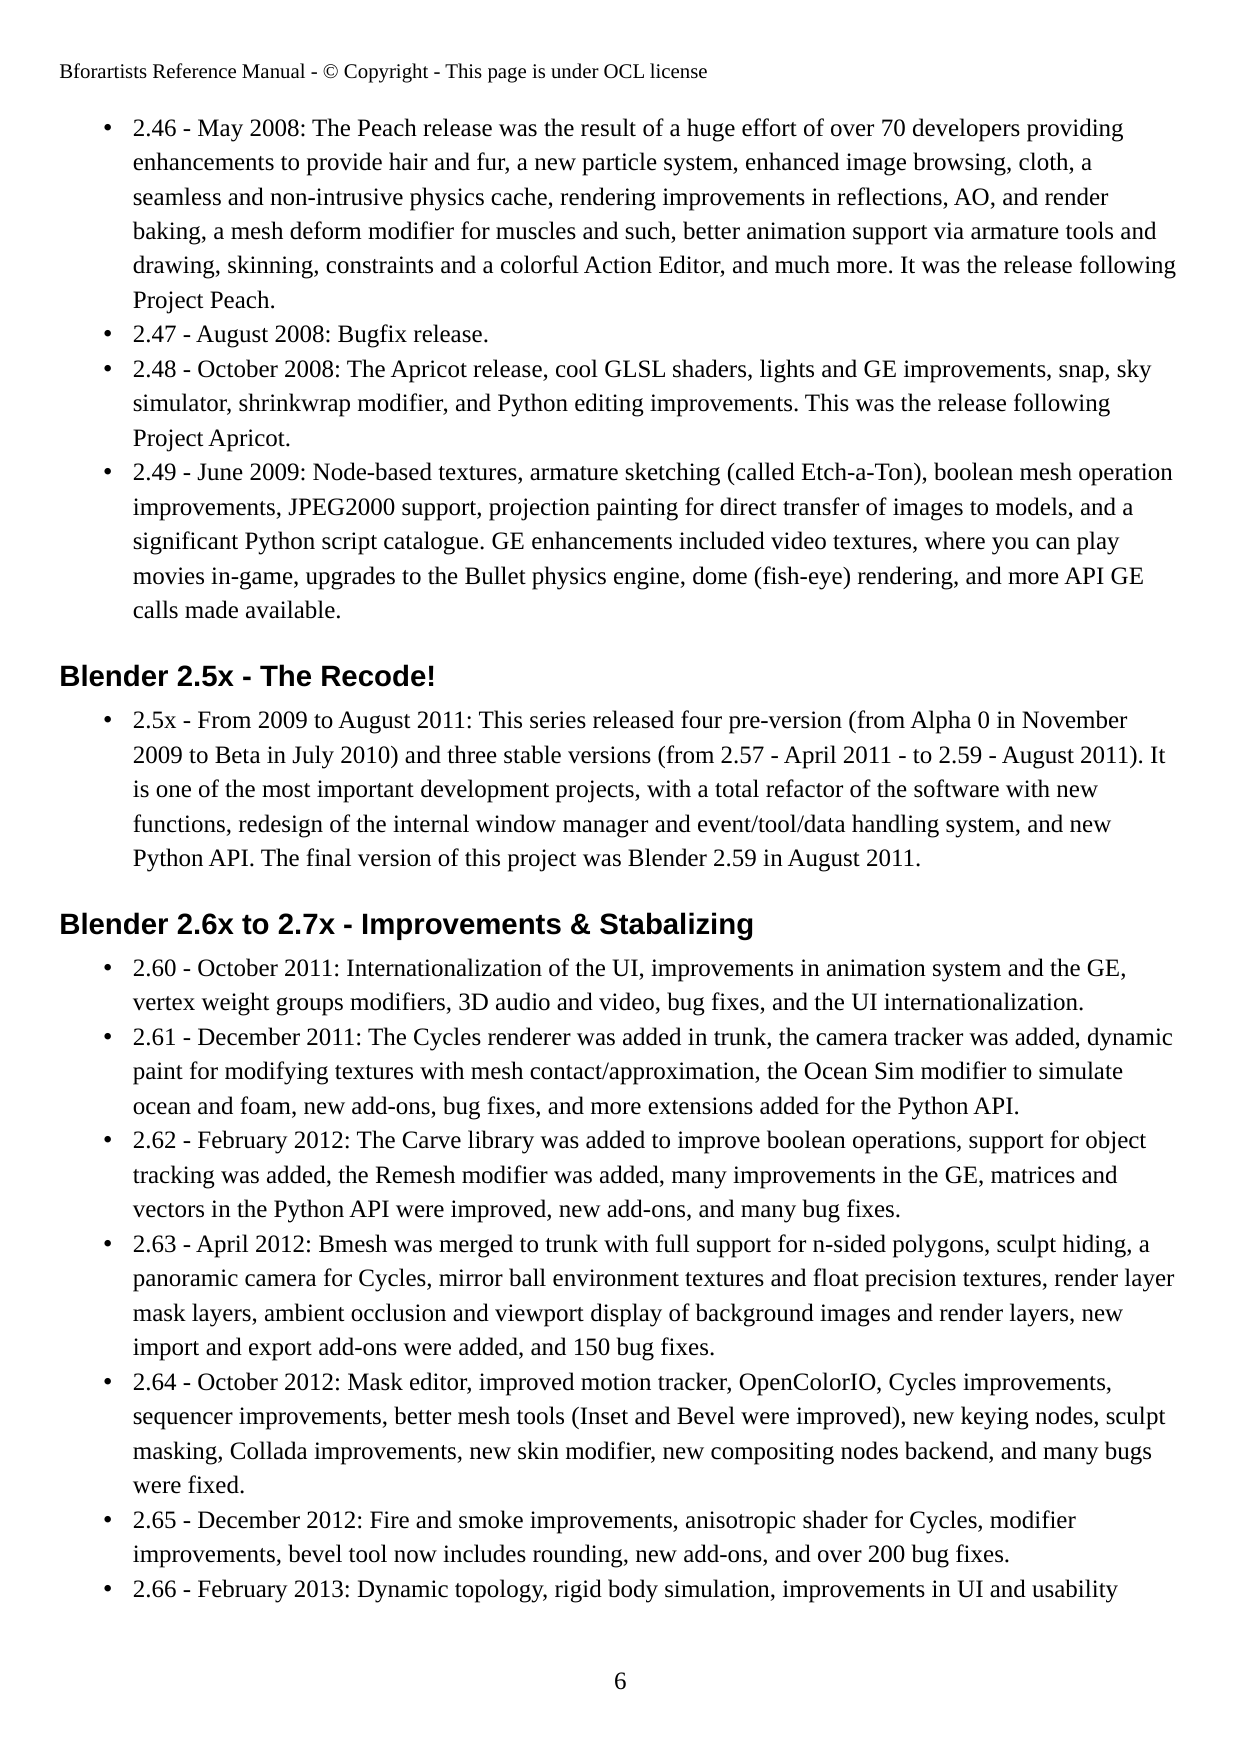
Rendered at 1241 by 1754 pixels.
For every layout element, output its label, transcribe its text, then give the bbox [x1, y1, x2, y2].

subtitle Blender 2.5x - The Recode! [59, 659, 1181, 693]
list 2.49 - June 2009: Node-based textures, armature sketching (called Etch-a-Ton), boolean mesh operation improvements, JPEG2000 support, projection painting for direct transfer of images to models, and a significant Python script catalogue. GE enhancements included video textures, where you can play movies in-game, upgrades to the Bullet physics engine, dome (fish-eye) rendering, and more API GE calls made available. [103, 457, 1181, 624]
list 2.64 - October 2012: Mask editor, improved motion tracker, OpenColorIO, Cycles improvements, sequencer improvements, better mesh tools (Inset and Bevel were improved), new keying nodes, sculpt masking, Collada improvements, new skin modifier, new compositing nodes backend, and many bugs were fixed. [103, 1367, 1181, 1499]
list 2.46 - May 2008: The Peach release was the result of a huge effort of over 70 developers providing enhancements to provide hair and fur, a new particle system, enhanced image browsing, cloth, a seamless and non-intrusive physics cache, rendering improvements in reflections, AO, and render baking, a mesh deform modifier for muscles and such, better animation support via armature tools and drawing, skinning, constraints and a colorful Action Editor, and much more. It was the release following Project Peach. [103, 113, 1181, 314]
subtitle Blender 2.6x to 2.7x - Improvements & Stabalizing [59, 907, 1181, 941]
list 2.60 - October 2011: Internationalization of the UI, improvements in animation system and the GE, vertex weight groups modifiers, 3D audio and video, bug fixes, and the UI internationalization. [103, 953, 1181, 1016]
list 2.48 - October 2008: The Apricot release, cool GLSL shaders, lights and GE improvements, snap, sky simulator, shrinkwrap modifier, and Python editing improvements. This was the release following Project Apricot. [103, 354, 1181, 452]
list 2.61 - December 2011: The Cycles renderer was added in trunk, the camera tracker was added, dynamic paint for modifying textures with mesh contact/approximation, the Ocean Sim modifier to simulate ocean and foam, new add-ons, bug fixes, and more extensions added for the Python API. [103, 1022, 1181, 1120]
list 2.5x - From 2009 to August 2011: This series released four pre-version (from Alpha 0 in November 2009 to Beta in July 2010) and three stable versions (from 2.57 - April 2011 - to 2.59 - August 2011). It is one of the most important development projects, with a total refactor of the software with new functions, redesign of the internal window manager and event/tool/data handling system, and new Python API. The final version of this project was Blender 2.59 in August 2011. [103, 705, 1181, 872]
list 2.65 - December 2012: Fire and smoke improvements, anisotropic shader for Cycles, modifier improvements, bevel tool now includes rounding, new add-ons, and over 200 bug fixes. [103, 1505, 1181, 1568]
list 2.62 - February 2012: The Carve library was added to improve boolean operations, support for object tracking was added, the Remesh modifier was added, many improvements in the GE, matrices and vectors in the Python API were improved, new add-ons, and many bug fixes. [103, 1125, 1181, 1223]
list 2.47 - August 2008: Bugfix release. [103, 319, 1181, 348]
list 2.66 - February 2013: Dynamic topology, rigid body simulation, improvements in UI and usability [103, 1574, 1181, 1602]
list 2.63 - April 2012: Bmesh was merged to trunk with full support for n-sided polygons, sculpt hiding, a panoramic camera for Cycles, mirror ball environment textures and float precision textures, render layer mask layers, ambient occlusion and viewport display of background images and render layers, new import and export add-ons were added, and 150 bug fixes. [103, 1229, 1181, 1361]
